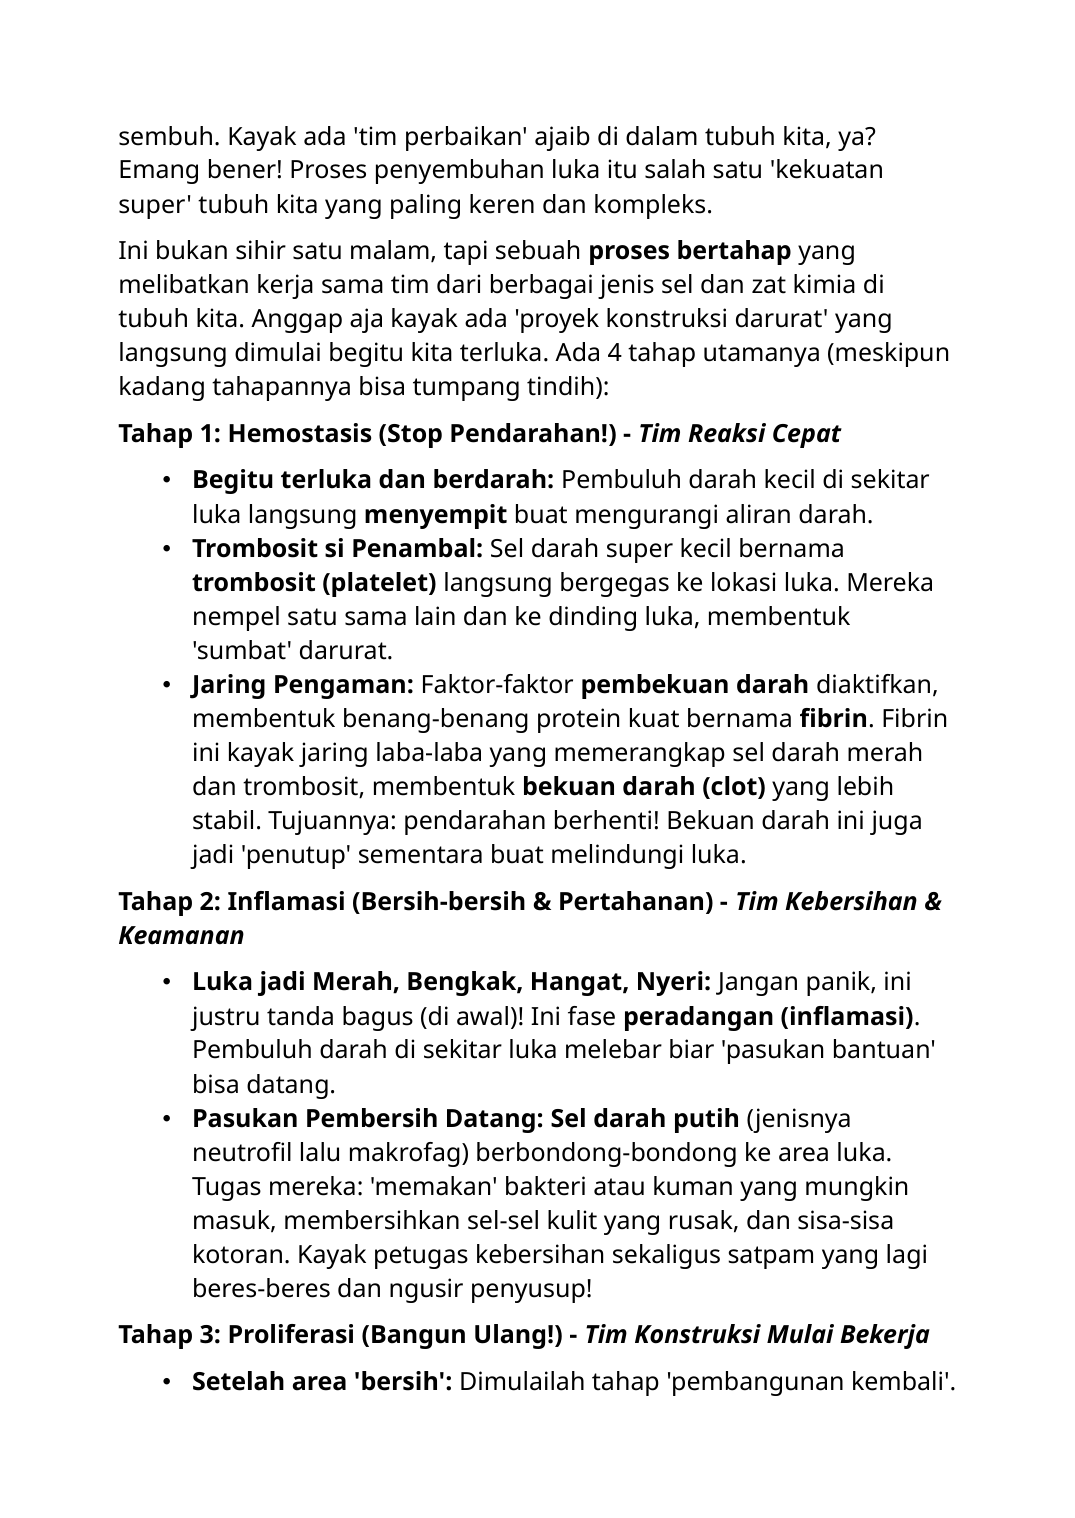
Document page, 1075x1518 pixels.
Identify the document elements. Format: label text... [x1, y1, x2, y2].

text sembuh. Kayak ada 'tim perbaikan' ajaib di dalam tubuh kita, ya? Emang bener! Proses penyembuhan luka itu salah satu 'kekuatan super' tubuh kita yang paling keren dan kompleks. [118, 118, 957, 220]
text Ini bukan sihir satu malam, tapi sebuah proses bertahap yang melibatkan kerja sama tim dari berbagai jenis sel dan zat kimia di tubuh kita. Anggap aja kayak ada 'proyek konstruksi darurat' yang langsung dimulai begitu kita terluka. Ada 4 tahap utamanya (meskipun kadang tahapannya bisa tumpang tindih): [118, 233, 957, 403]
list Pasukan Pembersih Datang: Sel darah putih (jenisnya neutrofil lalu makrofag) berbondong-bondong ke area luka. Tugas mereka: 'memakan' bakteri atau kuman yang mungkin masuk, membersihkan sel-sel kulit yang rusak, dan sisa-sisa kotoran. Kayak petugas kebersihan sekaligus satpam yang lagi beres-beres dan ngusir penyusup! [162, 1100, 957, 1305]
text Tahap 1: Hemostasis (Stop Pendarahan!) - Tim Reaksi Cepat [118, 416, 957, 450]
text Tahap 3: Proliferasi (Bangun Ulang!) - Tim Konstruksi Mulai Bekerja [118, 1317, 957, 1351]
list Jaring Pengaman: Faktor-faktor pembekuan darah diaktifkan, membentuk benang-benang protein kuat bernama fibrin. Fibrin ini kayak jaring laba-laba yang memerangkap sel darah merah dan trombosit, membentuk bekuan darah (clot) yang lebih stabil. Tujuannya: pendarahan berhenti! Bekuan darah ini juga jadi 'penutup' sementara buat melindungi luka. [162, 667, 957, 871]
list Luka jadi Merah, Bengkak, Hangat, Nyeri: Jangan panik, ini justru tanda bagus (di awal)! Ini fase peradangan (inflamasi). Pembuluh darah di sekitar luka melebar biar 'pasukan bantuan' bisa datang. [162, 964, 957, 1100]
list Trombosit si Penambal: Sel darah super kecil bernama trombosit (platelet) langsung bergegas ke lokasi luka. Mereka nempel satu sama lain dan ke dinding luka, membentuk 'sumbat' darurat. [162, 530, 957, 667]
text Tahap 2: Inflamasi (Bersih-bersih & Pertahanan) - Tim Kebersihan & Keamanan [118, 883, 957, 952]
list Begitu terluka dan berdarah: Pembuluh darah kecil di sekitar luka langsung menyempit buat mengurangi aliran darah. [162, 462, 957, 530]
list Setelah area 'bersih': Dimulailah tahap 'pembangunan kembali'. [162, 1364, 957, 1398]
